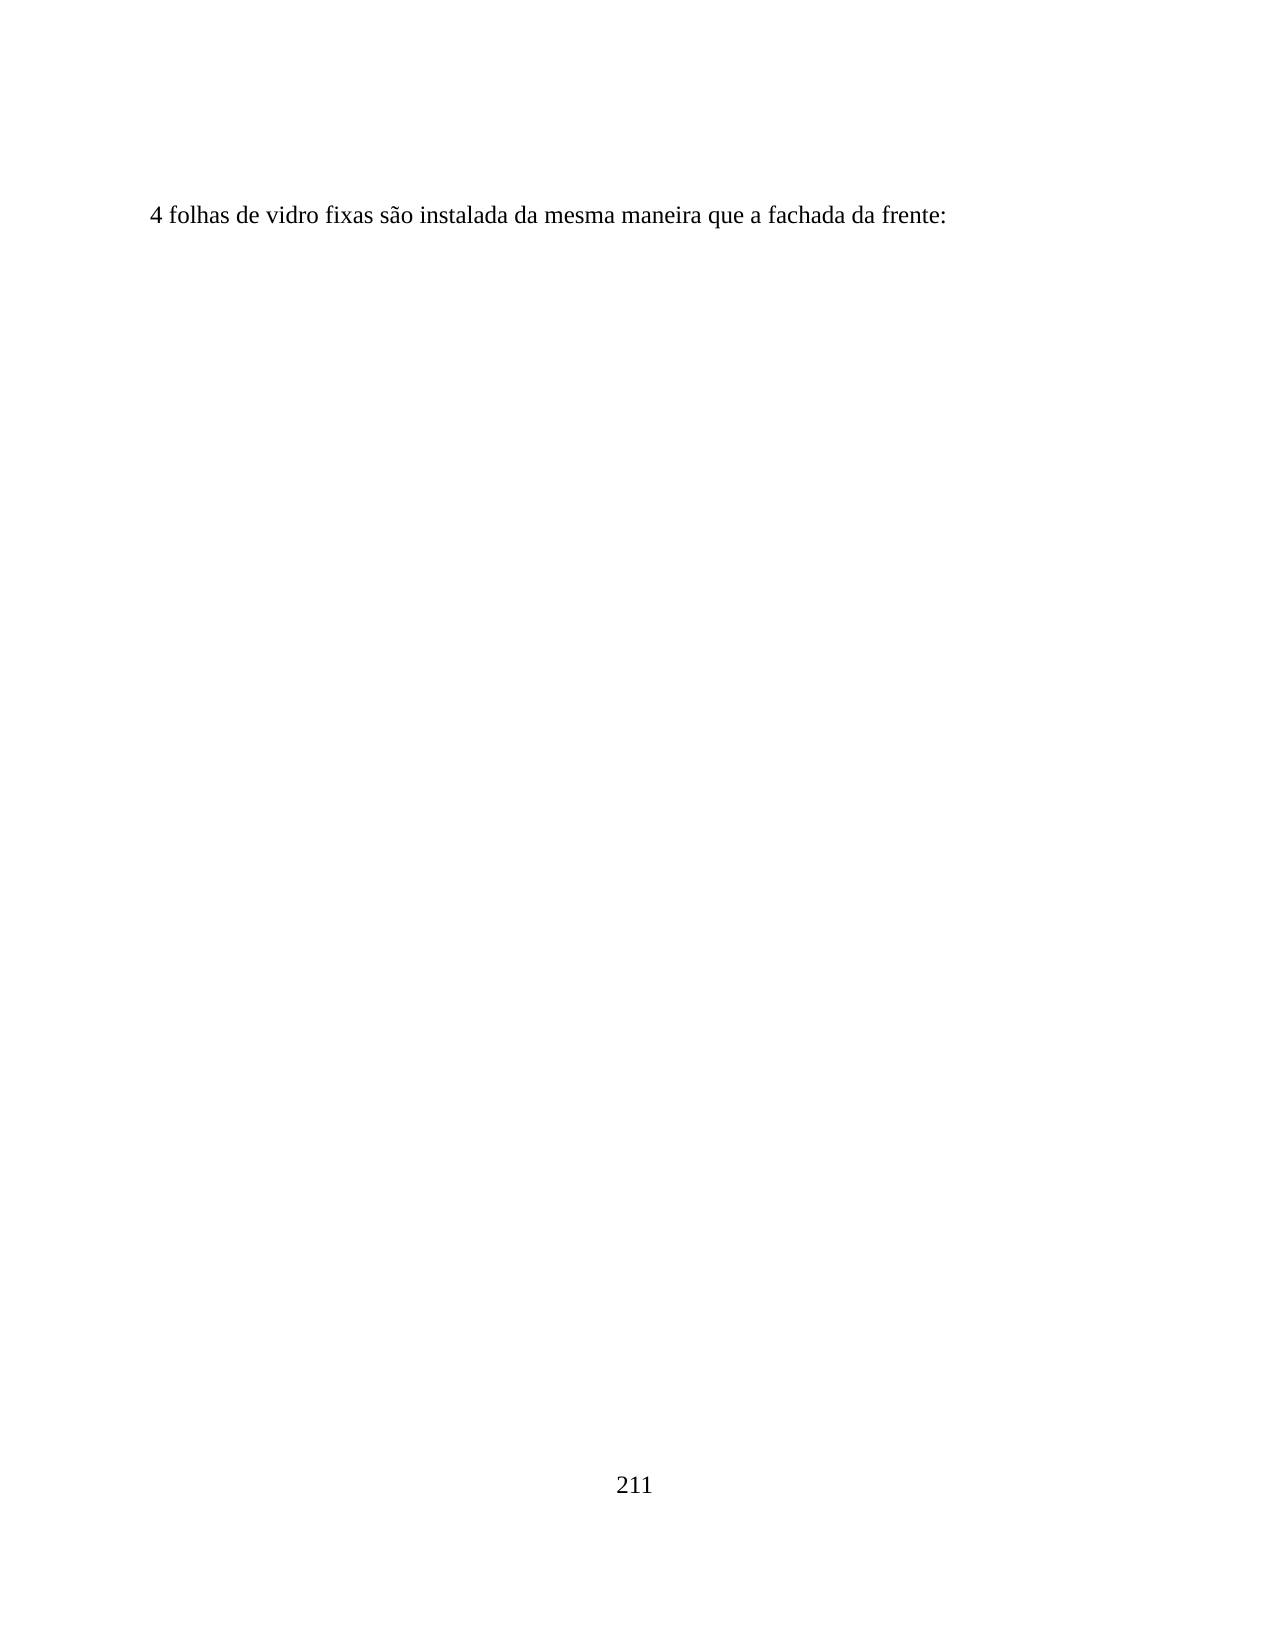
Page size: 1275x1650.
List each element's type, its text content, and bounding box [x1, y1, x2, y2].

text 4 folhas de vidro fixas são instalada da mesma maneira que a fachada da frente: [150, 200, 1125, 229]
